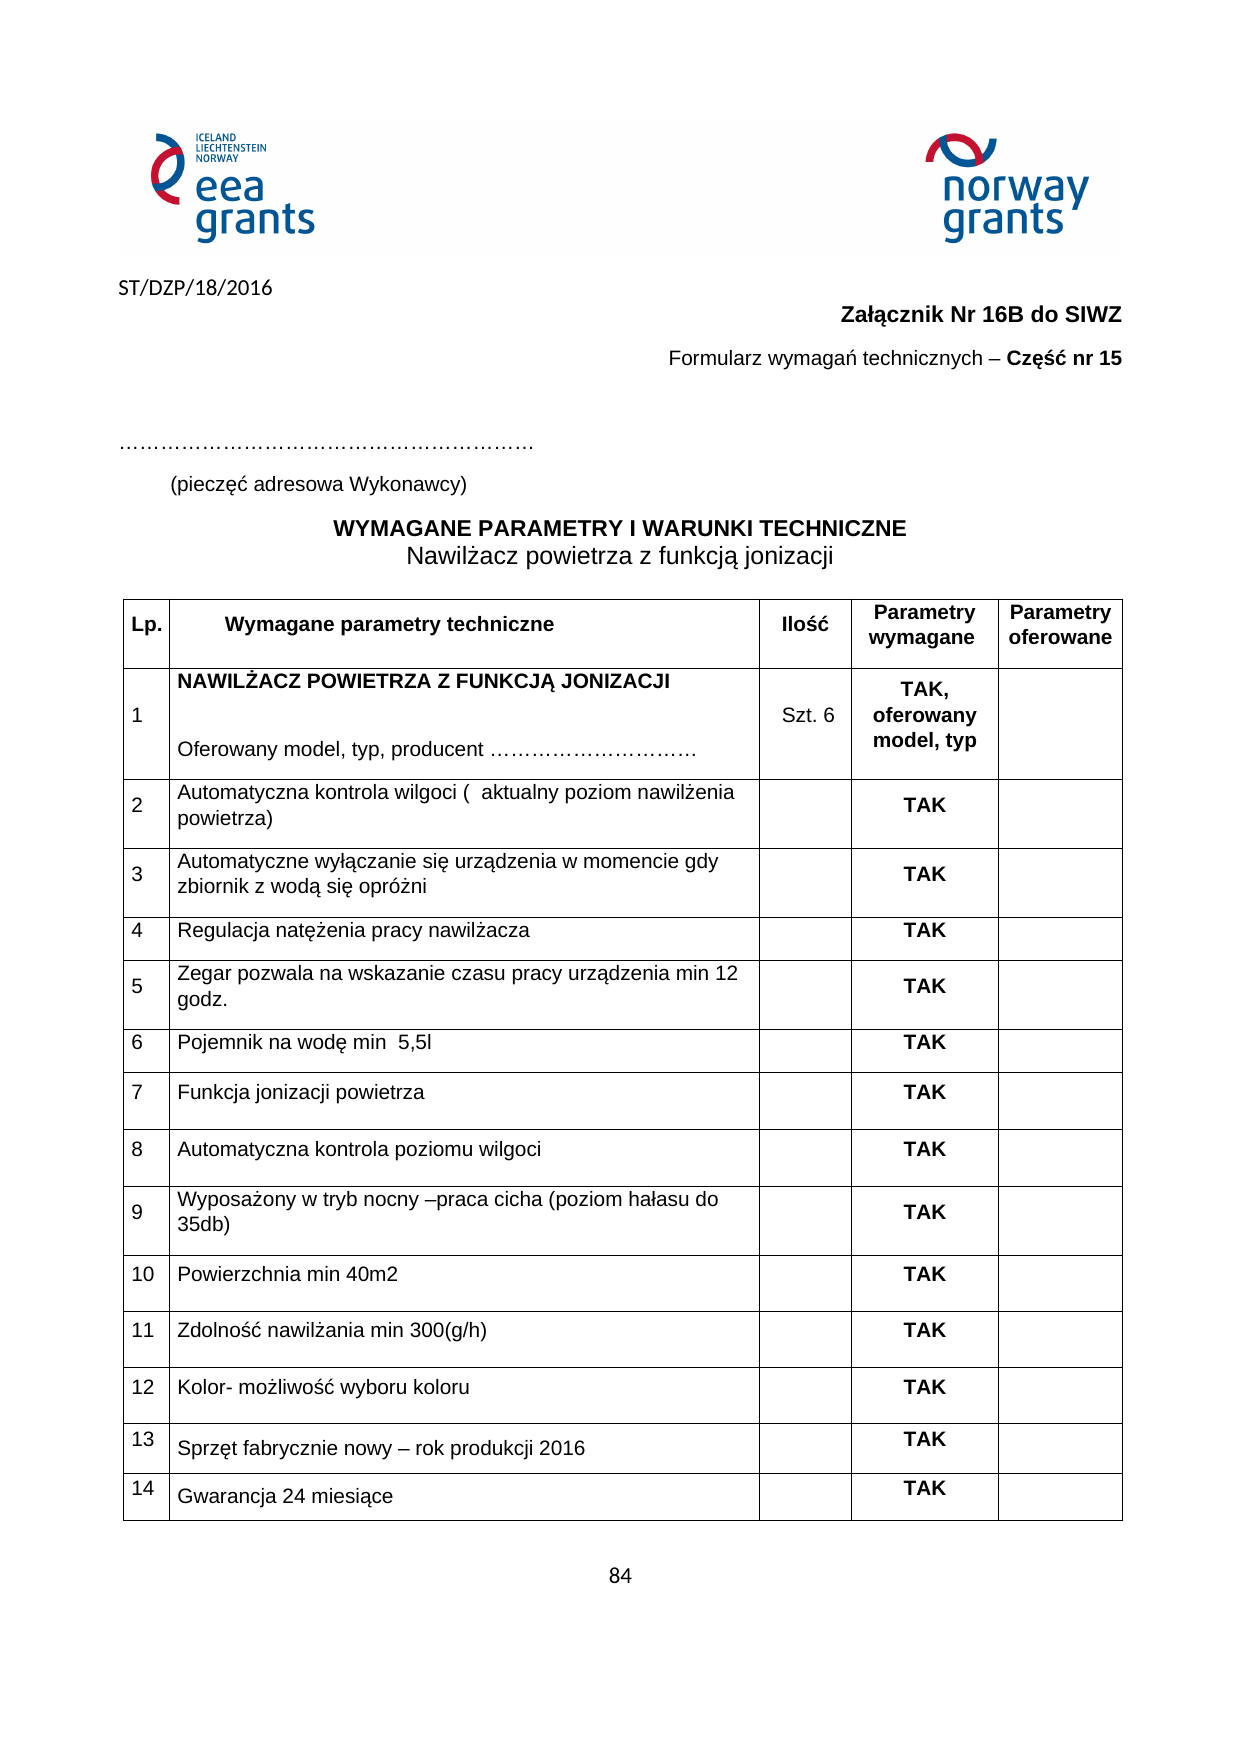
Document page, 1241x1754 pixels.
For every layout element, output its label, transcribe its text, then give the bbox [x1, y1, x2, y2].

table_cell TAK [852, 1424, 998, 1472]
table_cell TAK [852, 1368, 998, 1423]
text Formularz wymagań technicznych – Część nr 15 [118, 345, 1122, 369]
table_cell TAK [852, 918, 998, 960]
table_cell [999, 1030, 1122, 1072]
table_cell [999, 1130, 1122, 1186]
table_cell [760, 1130, 851, 1186]
table_cell Szt. 6 [760, 669, 851, 779]
table_cell [760, 1030, 851, 1072]
table_cell Zegar pozwala na wskazanie czasu pracy urządzenia min 12 godz. [170, 961, 759, 1029]
table_header Parametry oferowane [999, 600, 1122, 667]
table_cell TAK [852, 1474, 998, 1520]
table_cell [760, 1312, 851, 1367]
table_header Lp. [124, 600, 169, 667]
table_cell TAK [852, 1256, 998, 1311]
table_cell [999, 669, 1122, 779]
table_header Ilość [760, 600, 851, 667]
table_cell Zdolność nawilżania min 300(g/h) [170, 1312, 759, 1367]
table_cell [999, 1424, 1122, 1472]
table_cell [760, 1073, 851, 1129]
table_cell [999, 1256, 1122, 1311]
table_cell 13 [124, 1424, 169, 1472]
table_cell Automatyczne wyłączanie się urządzenia w momencie gdy zbiornik z wodą się opróżni [170, 849, 759, 917]
table_cell TAK [852, 1312, 998, 1367]
table_cell Sprzęt fabrycznie nowy – rok produkcji 2016 [170, 1424, 759, 1472]
table_cell [760, 1368, 851, 1423]
table_cell [999, 918, 1122, 960]
table_cell [999, 1312, 1122, 1367]
table_cell [760, 918, 851, 960]
table_cell Automatyczna kontrola poziomu wilgoci [170, 1130, 759, 1186]
table_cell 5 [124, 961, 169, 1029]
table_cell [999, 1368, 1122, 1423]
table_cell 8 [124, 1130, 169, 1186]
table_cell 14 [124, 1474, 169, 1520]
table_cell [999, 1187, 1122, 1254]
table_cell [999, 849, 1122, 917]
table_cell [999, 961, 1122, 1029]
table_cell TAK [852, 780, 998, 848]
text WYMAGANE PARAMETRY I WARUNKI TECHNICZNE [118, 514, 1122, 541]
table_cell [999, 780, 1122, 848]
table_cell TAK [852, 1030, 998, 1072]
text Załącznik Nr 16B do SIWZ [118, 301, 1122, 327]
table_cell Regulacja natężenia pracy nawilżacza [170, 918, 759, 960]
table_cell 9 [124, 1187, 169, 1254]
text (pieczęć adresowa Wykonawcy) [118, 472, 1122, 496]
table_cell 2 [124, 780, 169, 848]
table_cell [760, 1424, 851, 1472]
table_cell [999, 1474, 1122, 1520]
table_cell Powierzchnia min 40m2 [170, 1256, 759, 1311]
table_cell [760, 1474, 851, 1520]
table_cell [760, 1187, 851, 1254]
table_cell TAK [852, 961, 998, 1029]
table_cell Automatyczna kontrola wilgoci ( aktualny poziom nawilżenia powietrza) [170, 780, 759, 848]
table_cell [760, 961, 851, 1029]
table_cell 12 [124, 1368, 169, 1423]
table_cell 6 [124, 1030, 169, 1072]
table_cell NAWILŻACZ POWIETRZA Z FUNKCJĄ JONIZACJI Oferowany model, typ, producent ………………………… [170, 669, 759, 779]
table_header Wymagane parametry techniczne [170, 600, 759, 667]
table_cell [999, 1073, 1122, 1129]
table_cell [760, 780, 851, 848]
table_cell 3 [124, 849, 169, 917]
table_cell 4 [124, 918, 169, 960]
table_cell [760, 1256, 851, 1311]
table_header Parametry wymagane [852, 600, 998, 667]
text Nawilżacz powietrza z funkcją jonizacji [118, 541, 1122, 570]
table_cell TAK [852, 1130, 998, 1186]
table_cell Kolor- możliwość wyboru koloru [170, 1368, 759, 1423]
table_cell TAK [852, 1187, 998, 1254]
table_cell 11 [124, 1312, 169, 1367]
text …………………………………………………… [118, 430, 1122, 454]
table_cell 10 [124, 1256, 169, 1311]
table_cell Wyposażony w tryb nocny –praca cicha (poziom hałasu do 35db) [170, 1187, 759, 1254]
table_cell Gwarancja 24 miesiące [170, 1474, 759, 1520]
table_cell [760, 849, 851, 917]
table_cell 7 [124, 1073, 169, 1129]
table_cell TAK [852, 849, 998, 917]
table_cell TAK, oferowany model, typ [852, 669, 998, 779]
table_cell Pojemnik na wodę min 5,5l [170, 1030, 759, 1072]
table_cell TAK [852, 1073, 998, 1129]
table_cell 1 [124, 669, 169, 779]
table_cell Funkcja jonizacji powietrza [170, 1073, 759, 1129]
